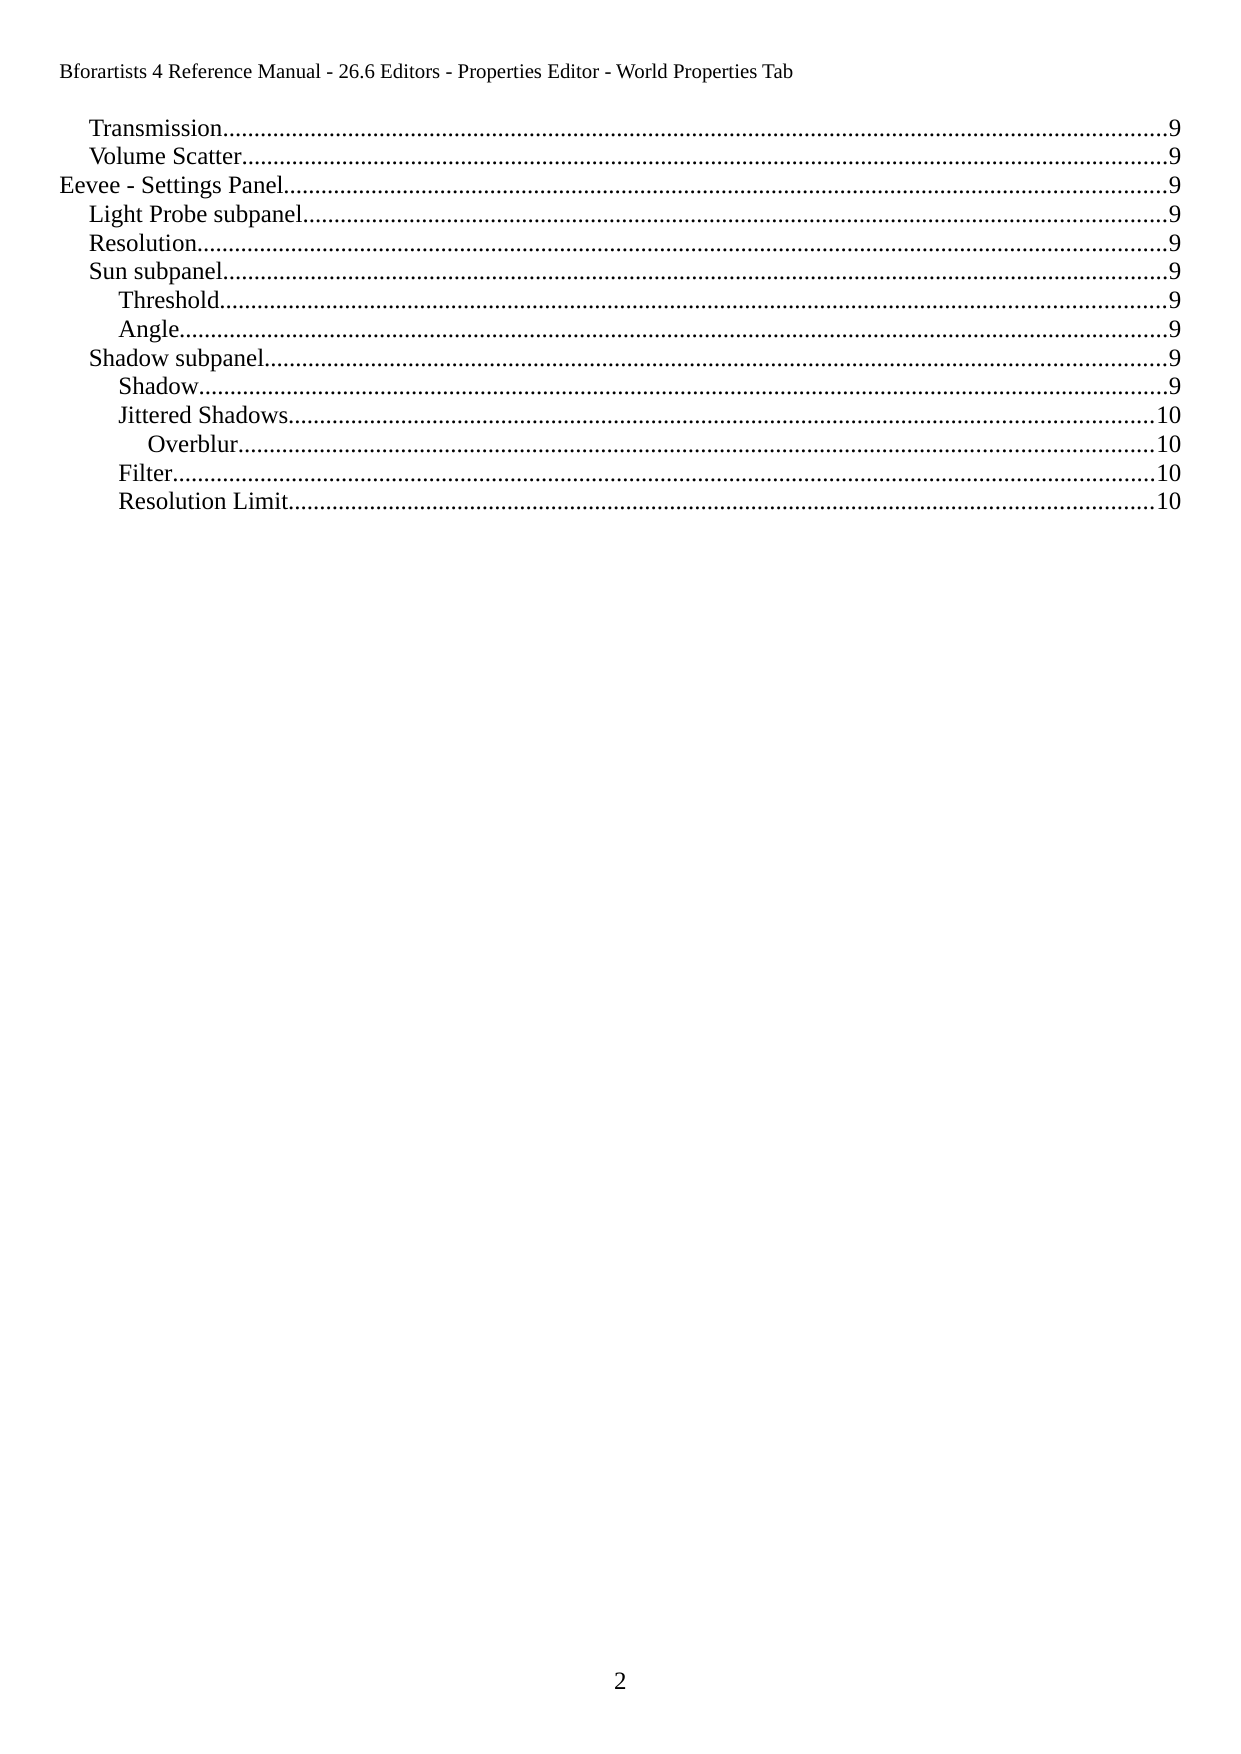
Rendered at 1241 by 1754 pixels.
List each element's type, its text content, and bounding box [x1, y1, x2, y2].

text Light Probe subpanel 9 [88, 199, 1181, 228]
text Filter 10 [118, 458, 1181, 486]
text Resolution Limit 10 [118, 486, 1181, 515]
text Jittered Shadows 10 [118, 400, 1181, 429]
text Transmission 9 [88, 113, 1181, 141]
text Overblur 10 [147, 429, 1181, 458]
text Shadow 9 [118, 371, 1181, 400]
text Sun subpanel 9 [88, 256, 1181, 285]
text Angle 9 [118, 314, 1181, 343]
text Shadow subpanel 9 [88, 343, 1181, 371]
text Threshold 9 [118, 285, 1181, 314]
text Resolution 9 [88, 228, 1181, 256]
text Volume Scatter 9 [88, 141, 1181, 170]
text Eevee - Settings Panel 9 [59, 170, 1181, 199]
